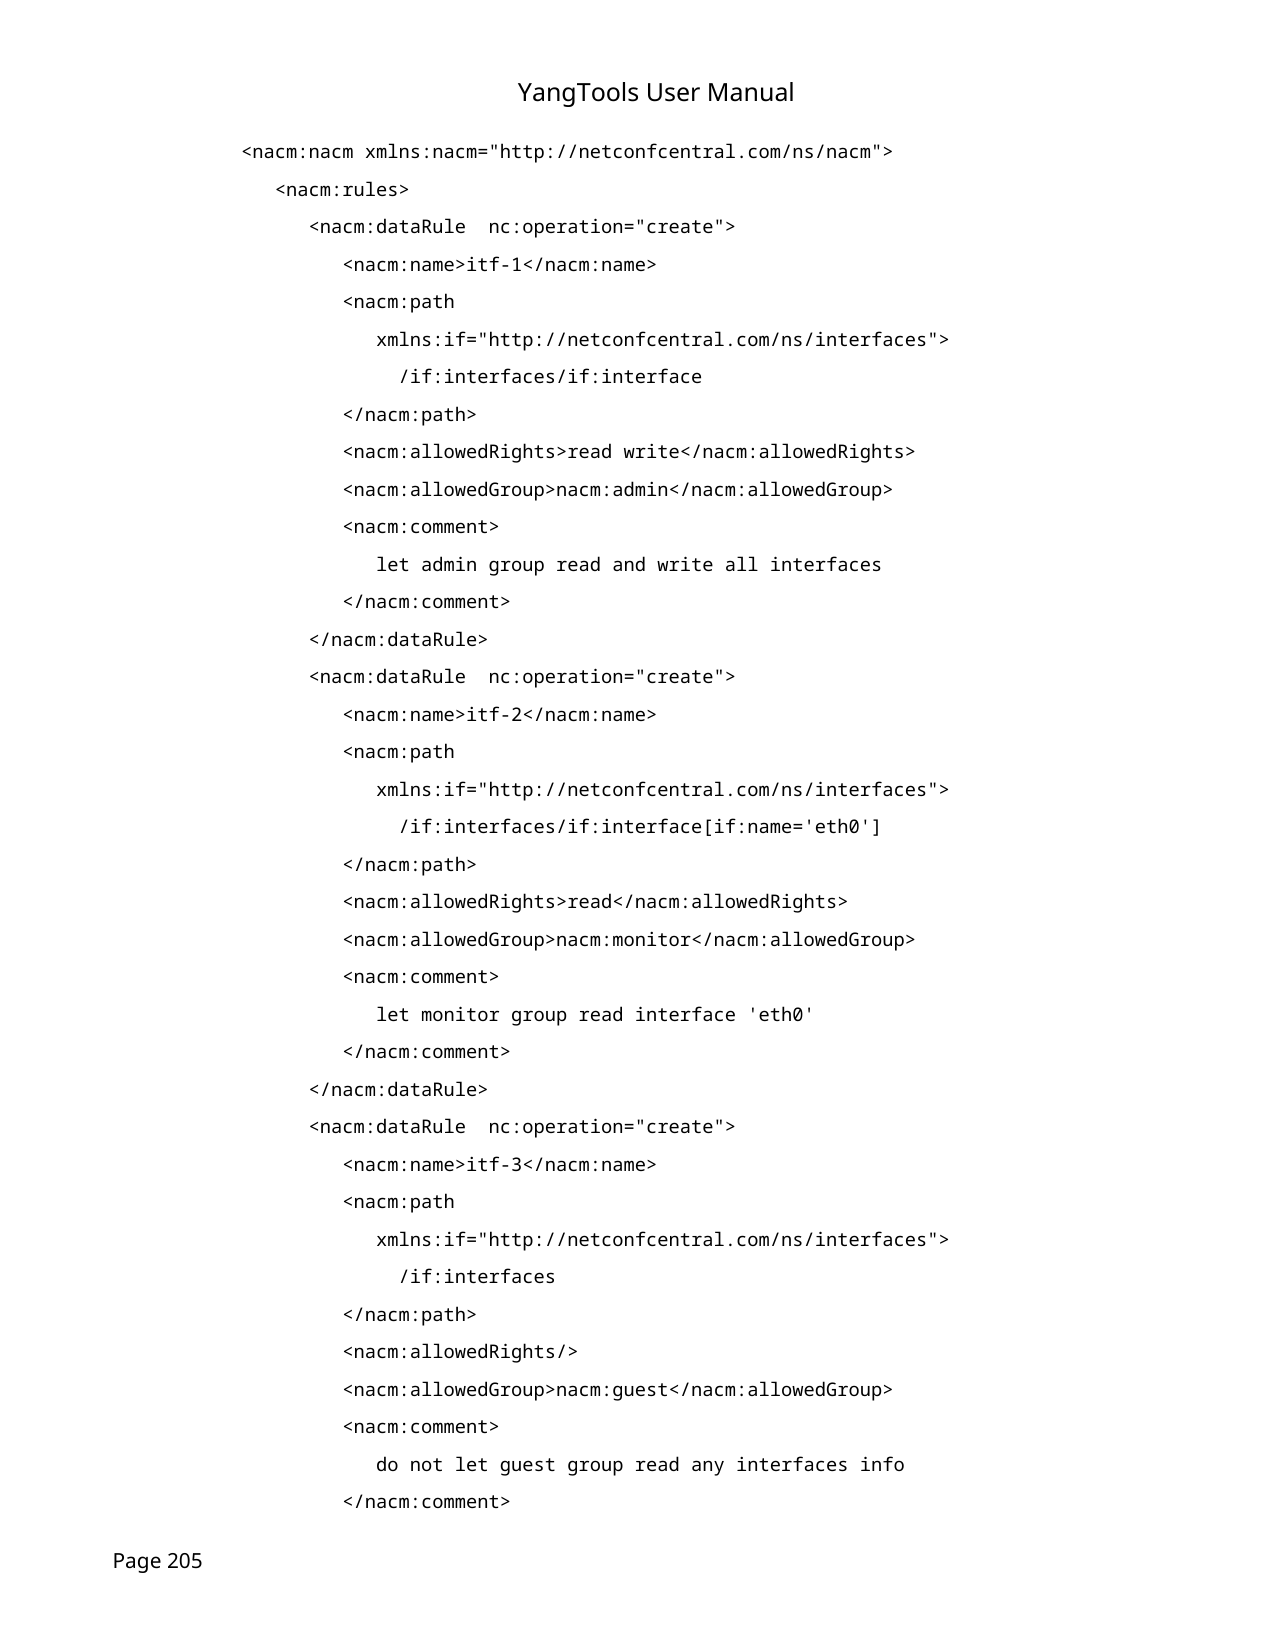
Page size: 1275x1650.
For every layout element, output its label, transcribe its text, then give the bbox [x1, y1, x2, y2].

text xmlns:if="http://netconfcentral.com/ns/interfaces"> [139, 326, 1200, 352]
text <nacm:name>itf-2</nacm:name> [139, 701, 1200, 727]
text <nacm:allowedGroup>nacm:monitor</nacm:allowedGroup> [139, 926, 1200, 952]
text <nacm:allowedRights>read write</nacm:allowedRights> [139, 438, 1200, 464]
text <nacm:name>itf-3</nacm:name> [139, 1151, 1200, 1177]
text xmlns:if="http://netconfcentral.com/ns/interfaces"> [139, 1226, 1200, 1252]
text let monitor group read interface 'eth0' [139, 1001, 1200, 1027]
text </nacm:dataRule> [139, 1076, 1200, 1102]
text <nacm:comment> [139, 1413, 1200, 1439]
text <nacm:allowedGroup>nacm:admin</nacm:allowedGroup> [139, 476, 1200, 502]
text </nacm:path> [139, 401, 1200, 427]
text </nacm:comment> [139, 588, 1200, 614]
text <nacm:rules> [139, 176, 1200, 202]
text <nacm:comment> [139, 513, 1200, 539]
text <nacm:allowedGroup>nacm:guest</nacm:allowedGroup> [139, 1376, 1200, 1402]
text /if:interfaces/if:interface [139, 363, 1200, 389]
text <nacm:name>itf-1</nacm:name> [139, 251, 1200, 277]
text xmlns:if="http://netconfcentral.com/ns/interfaces"> [139, 776, 1200, 802]
text <nacm:allowedRights>read</nacm:allowedRights> [139, 888, 1200, 914]
text </nacm:dataRule> [139, 626, 1200, 652]
text </nacm:comment> [139, 1488, 1200, 1514]
text /if:interfaces/if:interface[if:name='eth0'] [139, 813, 1200, 839]
text let admin group read and write all interfaces [139, 551, 1200, 577]
text /if:interfaces [139, 1263, 1200, 1289]
text <nacm:allowedRights/> [139, 1338, 1200, 1364]
text <nacm:path [139, 1188, 1200, 1214]
text <nacm:dataRule nc:operation="create"> [139, 213, 1200, 239]
text </nacm:comment> [139, 1038, 1200, 1064]
text <nacm:comment> [139, 963, 1200, 989]
text <nacm:path [139, 738, 1200, 764]
text </nacm:path> [139, 851, 1200, 877]
text <nacm:dataRule nc:operation="create"> [139, 1113, 1200, 1139]
text <nacm:path [139, 288, 1200, 314]
text do not let guest group read any interfaces info [139, 1451, 1200, 1477]
text </nacm:path> [139, 1301, 1200, 1327]
text <nacm:nacm xmlns:nacm="http://netconfcentral.com/ns/nacm"> [139, 138, 1200, 164]
text <nacm:dataRule nc:operation="create"> [139, 663, 1200, 689]
